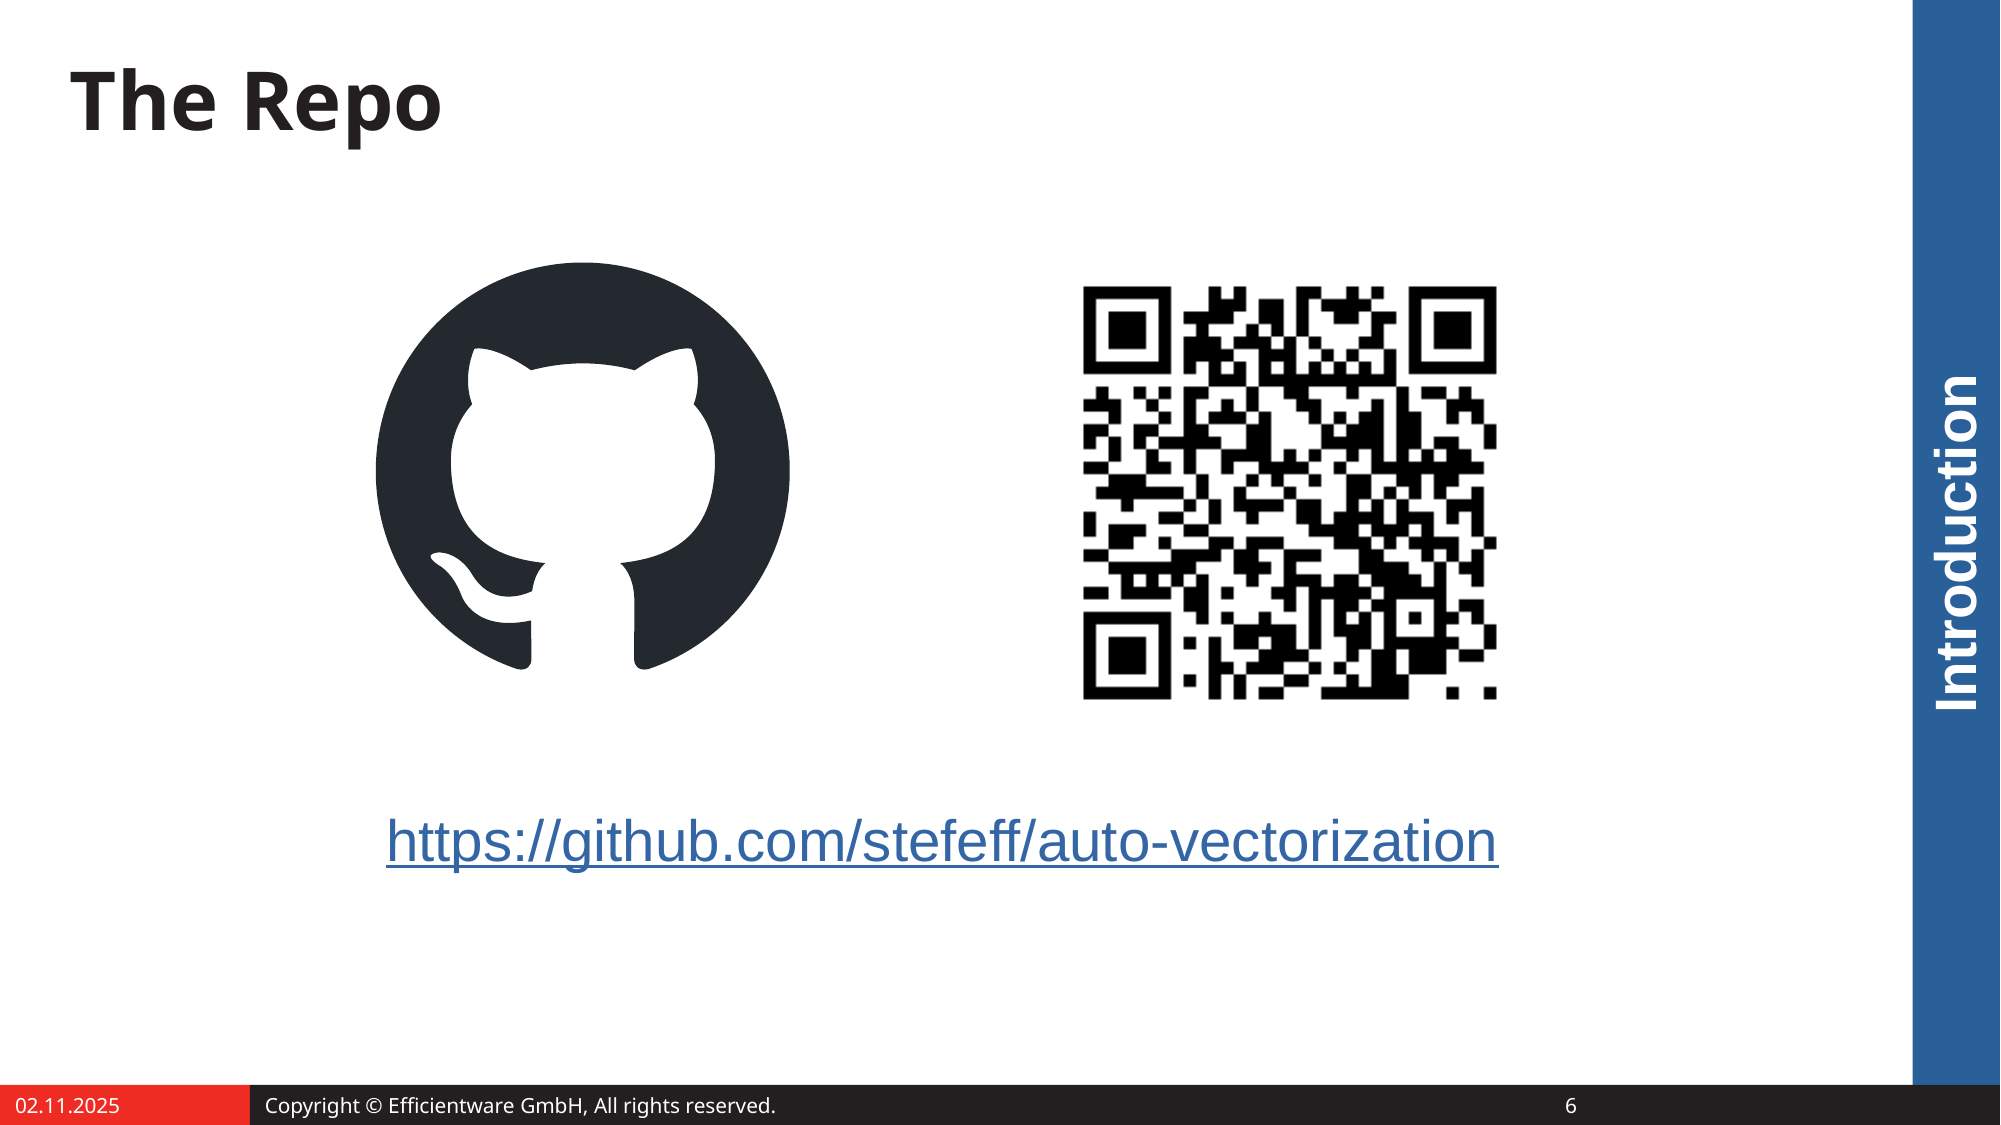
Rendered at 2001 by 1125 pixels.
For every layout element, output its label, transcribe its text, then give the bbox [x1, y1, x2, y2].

slide_number [1550, 1084, 2000, 1125]
footer Copyright © Efficientware GmbH, All rights reserved. [249, 1084, 1550, 1125]
title The Repo [55, 52, 1912, 156]
slide_number 02.11.2025 [0, 1084, 249, 1125]
picture [1034, 237, 1547, 751]
text_box https://github.com/stefeff/auto-vectorization [371, 801, 1511, 882]
picture [375, 262, 792, 670]
text_box Introduction [1912, 0, 2000, 1084]
